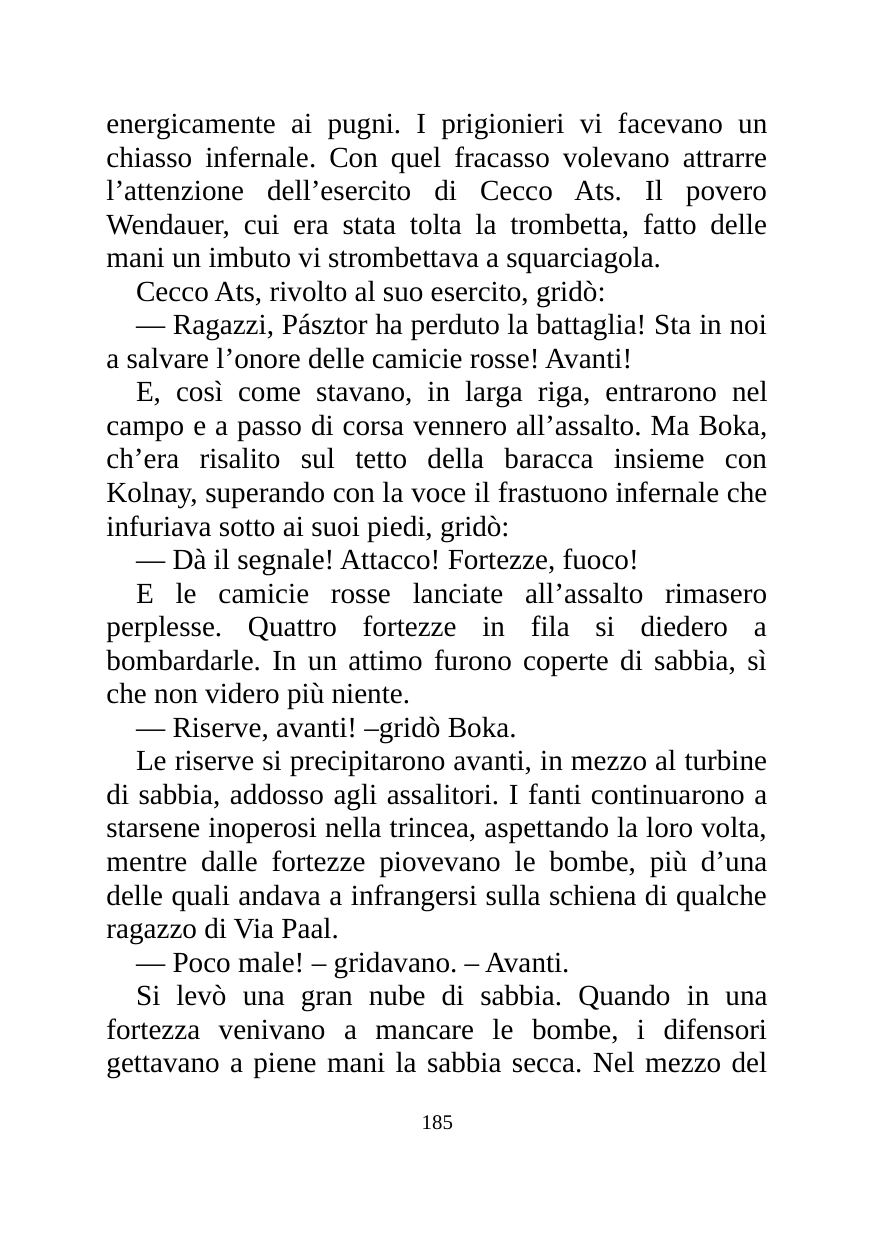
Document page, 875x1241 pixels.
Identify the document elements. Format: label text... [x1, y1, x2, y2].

text — Poco male! – gridavano. – Avanti. [106, 945, 768, 978]
text E le camicie rosse lanciate all’assalto rimasero perplesse. Quattro fortezze in fila si diedero a bombardarle. In un attimo furono coperte di sabbia, sì che non videro più niente. [106, 576, 768, 710]
text Le riserve si precipitarono avanti, in mezzo al turbine di sabbia, addosso agli assalitori. I fanti continuarono a starsene inoperosi nella trincea, aspettando la loro volta, mentre dalle fortezze piovevano le bombe, più d’una delle quali andava a infrangersi sulla schiena di qualche ragazzo di Via Paal. [106, 743, 768, 945]
text Cecco Ats, rivolto al suo esercito, gridò: [106, 274, 768, 307]
text — Ragazzi, Pásztor ha perduto la battaglia! Sta in noi a salvare l’onore delle camicie rosse! Avanti! [106, 307, 768, 374]
text — Riserve, avanti! –gridò Boka. [106, 710, 768, 743]
text energicamente ai pugni. I prigionieri vi facevano un chiasso infernale. Con quel fracasso volevano attrarre l’attenzione dell’esercito di Cecco Ats. Il povero Wendauer, cui era stata tolta la trombetta, fatto delle mani un imbuto vi strombettava a squarciagola. [106, 106, 768, 274]
text E, così come stavano, in larga riga, entrarono nel campo e a passo di corsa vennero all’assalto. Ma Boka, ch’era risalito sul tetto della baracca insieme con Kolnay, superando con la voce il frastuono infernale che infuriava sotto ai suoi piedi, gridò: [106, 374, 768, 542]
text — Dà il segnale! Attacco! Fortezze, fuoco! [106, 542, 768, 576]
text Si levò una gran nube di sabbia. Quando in una fortezza venivano a mancare le bombe, i difensori gettavano a piene mani la sabbia secca. Nel mezzo del [106, 978, 768, 1079]
